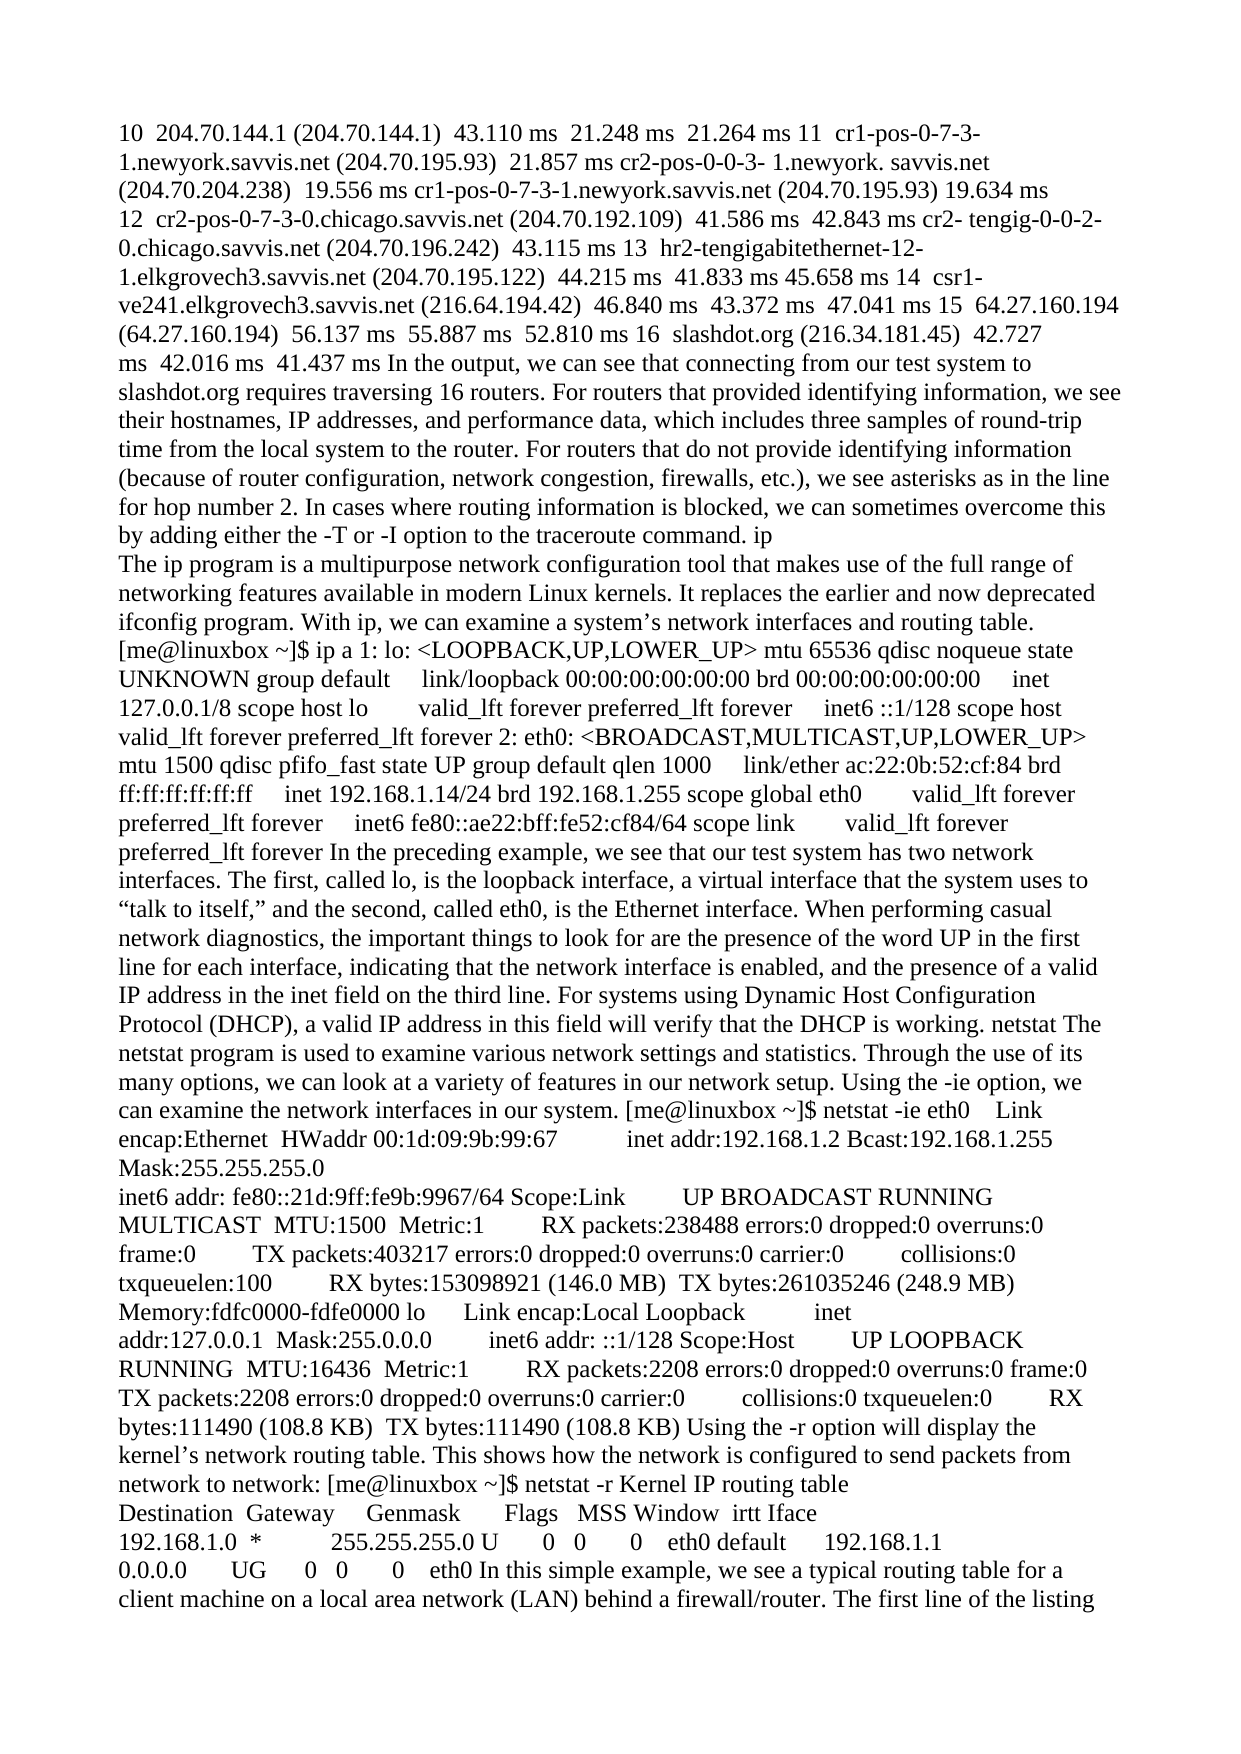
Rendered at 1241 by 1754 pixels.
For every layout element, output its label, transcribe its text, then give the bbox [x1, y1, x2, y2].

text inet6 addr: fe80::21d:9ff:fe9b:9967/64 Scope:Link UP BROADCAST RUNNING MULTICAST MTU:1500 Metric:1 RX packets:238488 errors:0 dropped:0 overruns:0 frame:0 TX packets:403217 errors:0 dropped:0 overruns:0 carrier:0 collisions:0 txqueuelen:100 RX bytes:153098921 (146.0 MB) TX bytes:261035246 (248.9 MB) Memory:fdfc0000-fdfe0000 lo Link encap:Local Loopback inet addr:127.0.0.1 Mask:255.0.0.0 inet6 addr: ::1/128 Scope:Host UP LOOPBACK RUNNING MTU:16436 Metric:1 RX packets:2208 errors:0 dropped:0 overruns:0 frame:0 TX packets:2208 errors:0 dropped:0 overruns:0 carrier:0 collisions:0 txqueuelen:0 RX bytes:111490 (108.8 KB) TX bytes:111490 (108.8 KB) Using the -r option will display the kernel’s network routing table. This shows how the network is configured to send packets from network to network: [me@linuxbox ~]$ netstat -r Kernel IP routing table Destination Gateway Genmask Flags MSS Window irtt Iface 192.168.1.0 * 255.255.255.0 U 0 0 0 eth0 default 192.168.1.1 0.0.0.0 UG 0 0 0 eth0 In this simple example, we see a typical routing table for a client machine on a local area network (LAN) behind a firewall/router. The first line of the listing [118, 1182, 1122, 1613]
text 10 204.70.144.1 (204.70.144.1) 43.110 ms 21.248 ms 21.264 ms 11 cr1-pos-0-7-3-1.newyork.savvis.net (204.70.195.93) 21.857 ms cr2-pos-0-0-3- 1.newyork. savvis.net (204.70.204.238) 19.556 ms cr1-pos-0-7-3-1.newyork.savvis.net (204.70.195.93) 19.634 ms 12 cr2-pos-0-7-3-0.chicago.savvis.net (204.70.192.109) 41.586 ms 42.843 ms cr2- tengig-0-0-2-0.chicago.savvis.net (204.70.196.242) 43.115 ms 13 hr2-tengigabitethernet-12-1.elkgrovech3.savvis.net (204.70.195.122) 44.215 ms 41.833 ms 45.658 ms 14 csr1-ve241.elkgrovech3.savvis.net (216.64.194.42) 46.840 ms 43.372 ms 47.041 ms 15 64.27.160.194 (64.27.160.194) 56.137 ms 55.887 ms 52.810 ms 16 slashdot.org (216.34.181.45) 42.727 ms 42.016 ms 41.437 ms In the output, we can see that connecting from our test system to slashdot.org requires traversing 16 routers. For routers that provided identifying information, we see their hostnames, IP addresses, and performance data, which includes three samples of round-trip time from the local system to the router. For routers that do not provide identifying information (because of router configuration, network congestion, firewalls, etc.), we see asterisks as in the line for hop number 2. In cases where routing information is blocked, we can sometimes overcome this by adding either the -T or -I option to the traceroute command. ip [118, 118, 1122, 549]
text The ip program is a multipurpose network configuration tool that makes use of the full range of networking features available in modern Linux kernels. It replaces the earlier and now deprecated ifconfig program. With ip, we can examine a system’s network interfaces and routing table. [me@linuxbox ~]$ ip a 1: lo: <LOOPBACK,UP,LOWER_UP> mtu 65536 qdisc noqueue state UNKNOWN group default link/loopback 00:00:00:00:00:00 brd 00:00:00:00:00:00 inet 127.0.0.1/8 scope host lo valid_lft forever preferred_lft forever inet6 ::1/128 scope host valid_lft forever preferred_lft forever 2: eth0: <BROADCAST,MULTICAST,UP,LOWER_UP> mtu 1500 qdisc pfifo_fast state UP group default qlen 1000 link/ether ac:22:0b:52:cf:84 brd ff:ff:ff:ff:ff:ff inet 192.168.1.14/24 brd 192.168.1.255 scope global eth0 valid_lft forever preferred_lft forever inet6 fe80::ae22:bff:fe52:cf84/64 scope link valid_lft forever preferred_lft forever In the preceding example, we see that our test system has two network interfaces. The first, called lo, is the loopback interface, a virtual interface that the system uses to “talk to itself,” and the second, called eth0, is the Ethernet interface. When performing casual network diagnostics, the important things to look for are the presence of the word UP in the first line for each interface, indicating that the network interface is enabled, and the presence of a valid IP address in the inet field on the third line. For systems using Dynamic Host Configuration Protocol (DHCP), a valid IP address in this field will verify that the DHCP is working. netstat The netstat program is used to examine various network settings and statistics. Through the use of its many options, we can look at a variety of features in our network setup. Using the -ie option, we can examine the network interfaces in our system. [me@linuxbox ~]$ netstat -ie eth0 Link encap:Ethernet HWaddr 00:1d:09:9b:99:67 inet addr:192.168.1.2 Bcast:192.168.1.255 Mask:255.255.255.0 [118, 549, 1122, 1182]
